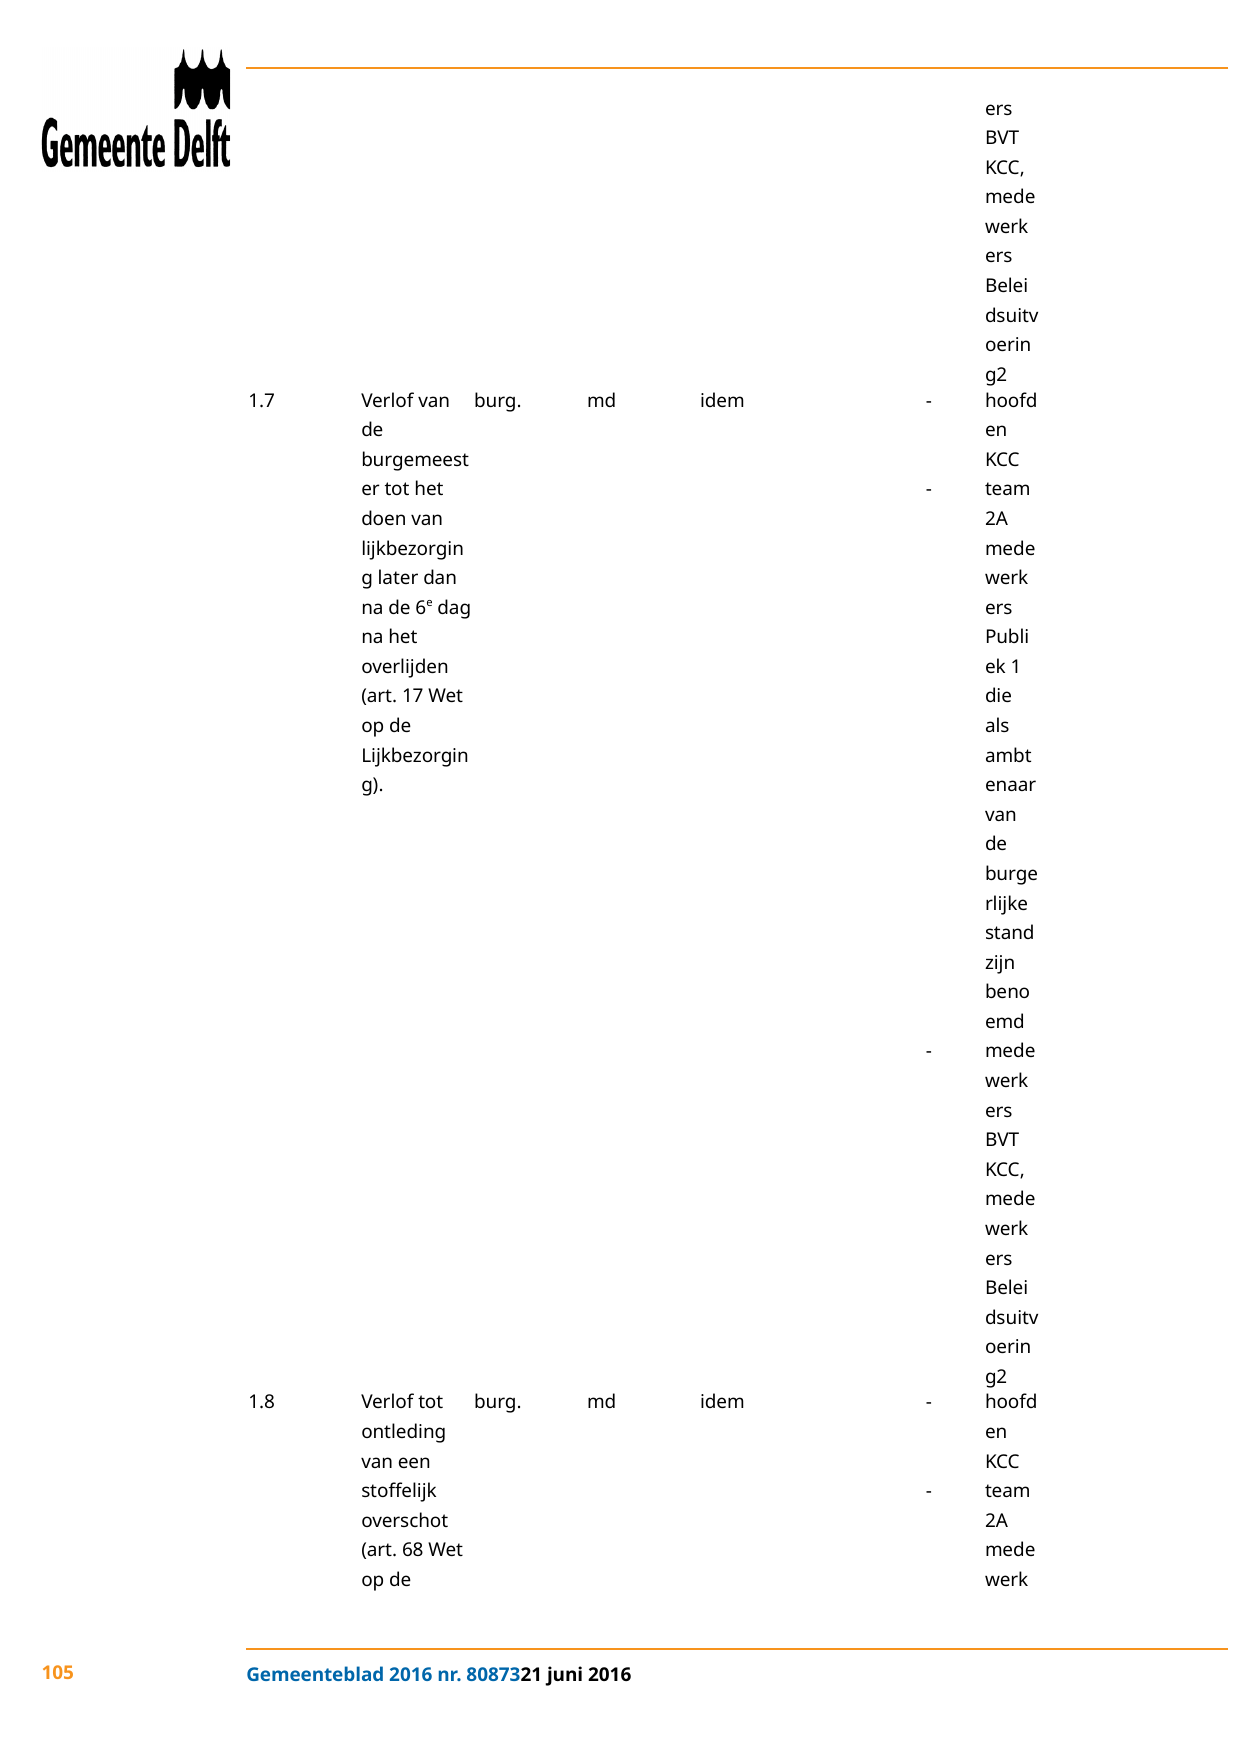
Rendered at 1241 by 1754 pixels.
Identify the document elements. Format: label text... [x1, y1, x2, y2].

table_cell burg. [474, 1389, 587, 1592]
table_cell idem [700, 1389, 813, 1592]
table_cell burg. [474, 387, 587, 1389]
table_cell [361, 95, 474, 387]
table_cell [813, 1389, 926, 1592]
table_cell Verlof tot ontleding van een stoffelijk overschot (art. 68 Wet op de [361, 1389, 474, 1592]
table_cell [700, 95, 813, 387]
table_cell [813, 95, 926, 387]
table_cell hoofden KCC team2A medewerk [926, 1389, 1038, 1592]
table_cell [1039, 387, 1152, 1389]
table_cell 1.7 [248, 387, 361, 1389]
table_cell md [587, 1389, 700, 1592]
table_cell ers BVT KCC, medewerkers Beleidsuitvoering2 [926, 95, 1038, 387]
table_cell 1.8 [248, 1389, 361, 1592]
picture [41, 47, 231, 172]
table_cell md [587, 387, 700, 1389]
table_cell Verlof van de burgemeester tot het doen van lijkbezorging later dan na de 6e dag na het overlijden (art. 17 Wet op de Lijkbezorging). [361, 387, 474, 1389]
table_cell [1039, 95, 1152, 387]
table_cell [1039, 1389, 1152, 1592]
table_cell [587, 95, 700, 387]
table_cell [248, 95, 361, 387]
table_cell idem [700, 387, 813, 1389]
table_cell [813, 387, 926, 1389]
table_cell hoofden KCC team 2A medewerkers Publiek 1 die als ambtenaar van de burgerlijke stand zijn benoemd medewerkers BVT KCC, medewerkers Beleidsuitvoering2 [926, 387, 1038, 1389]
table_cell [474, 95, 587, 387]
